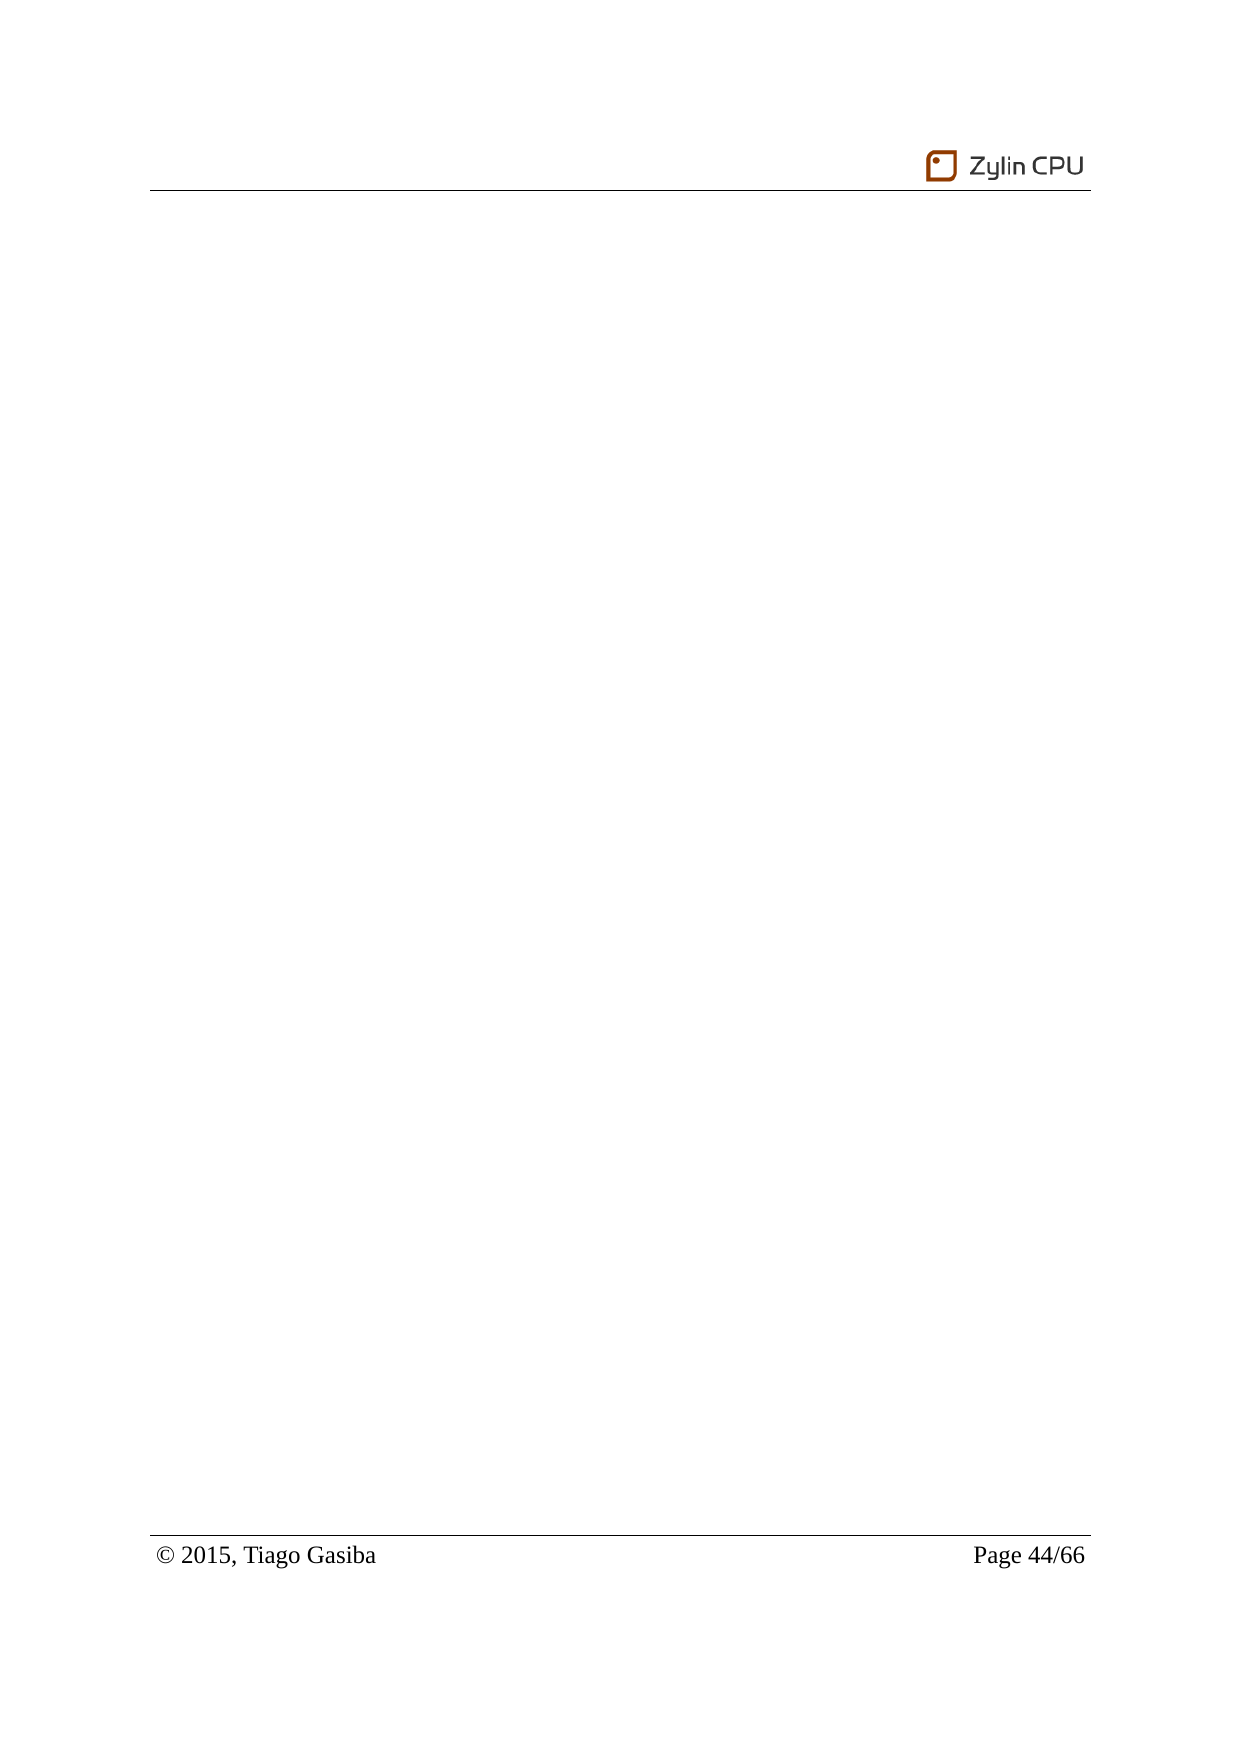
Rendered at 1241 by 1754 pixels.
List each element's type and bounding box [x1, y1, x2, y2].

picture [922, 148, 1151, 185]
